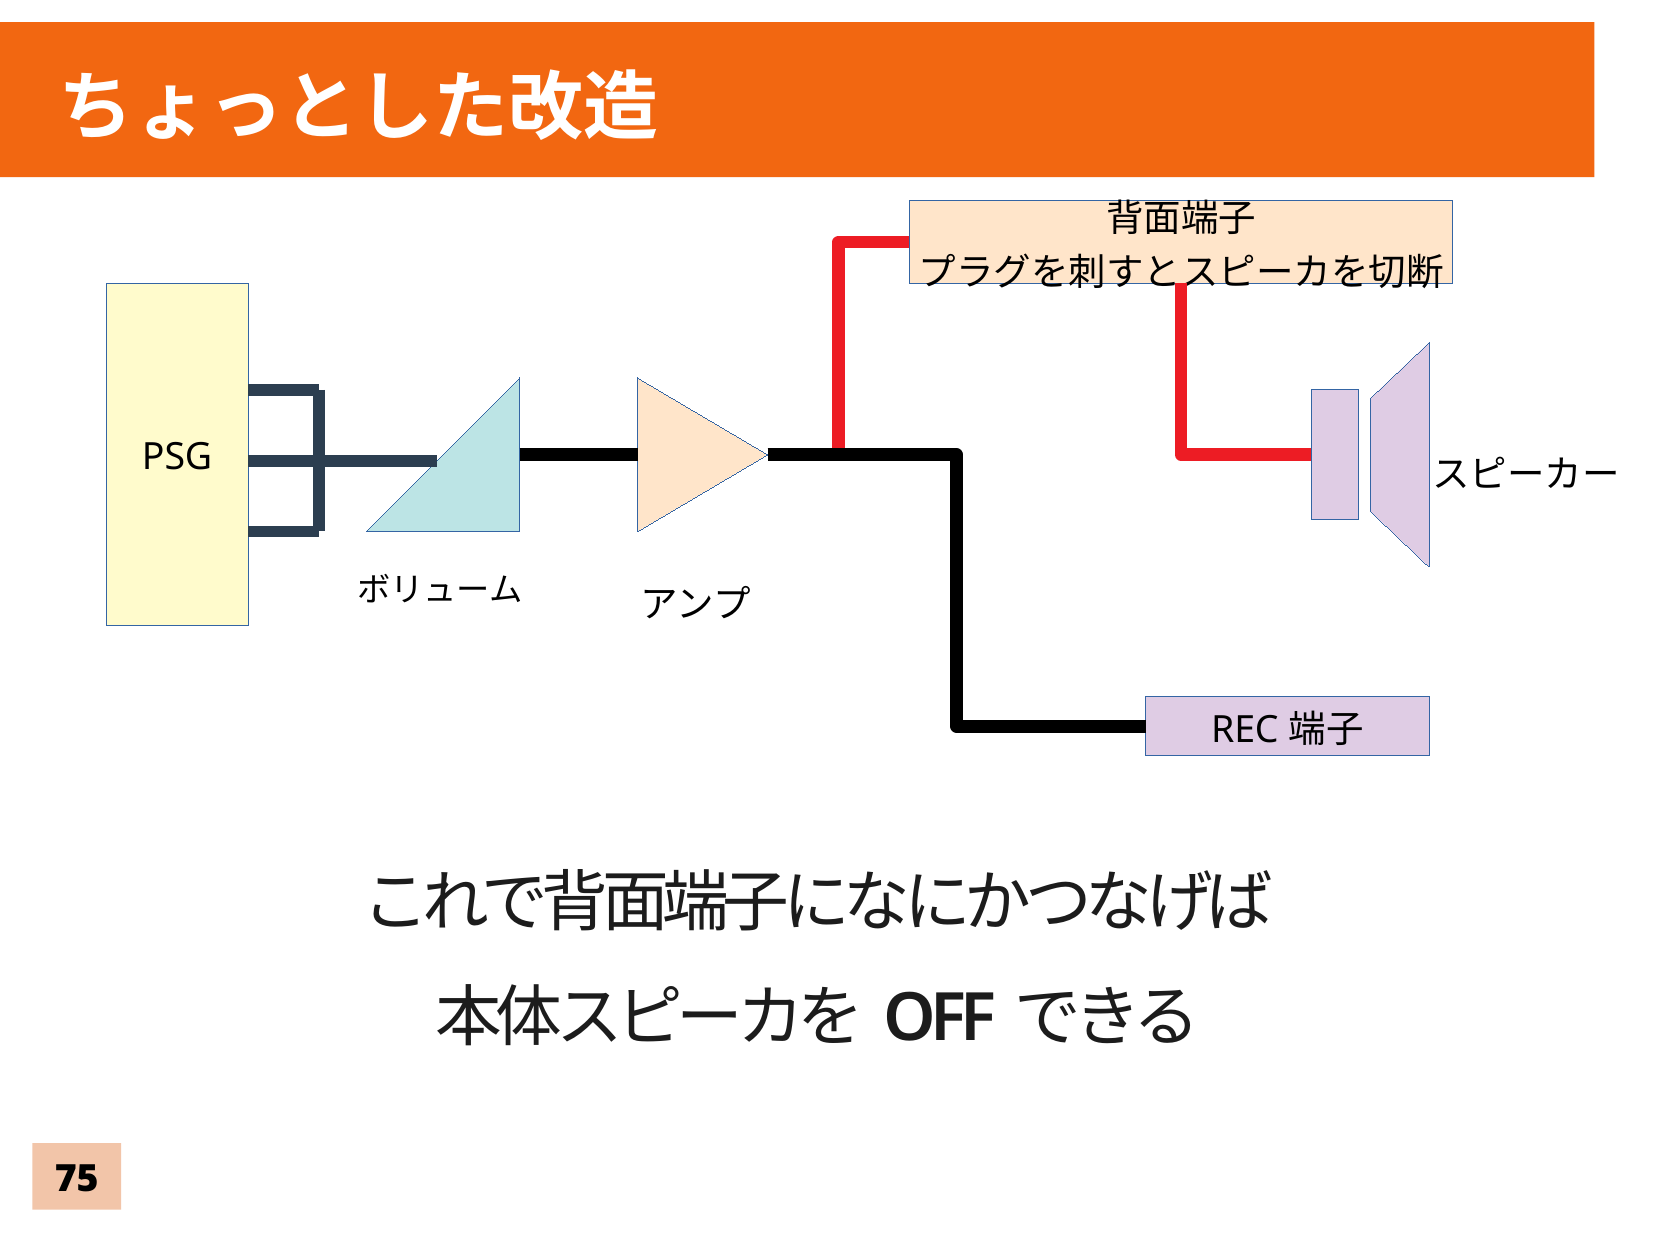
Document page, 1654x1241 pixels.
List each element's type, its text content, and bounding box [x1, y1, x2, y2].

text_box スピーカー [1417, 437, 1642, 526]
text_box ボリューム [342, 555, 544, 653]
list これで背面端子になにかつなげば 本体スピーカをOFFできる [70, 803, 1565, 1105]
text_box [1311, 389, 1359, 520]
text_box 背面端子 プラグを刺すとスピーカを切断 [909, 200, 1453, 284]
text_box アンプ [625, 566, 792, 623]
text_box REC端子 [1145, 696, 1430, 756]
text_box PSG [106, 283, 249, 626]
text_box [1370, 342, 1430, 567]
title ちょっとした改造 [59, 44, 1595, 156]
text_box [637, 377, 768, 532]
text_box [366, 377, 520, 532]
